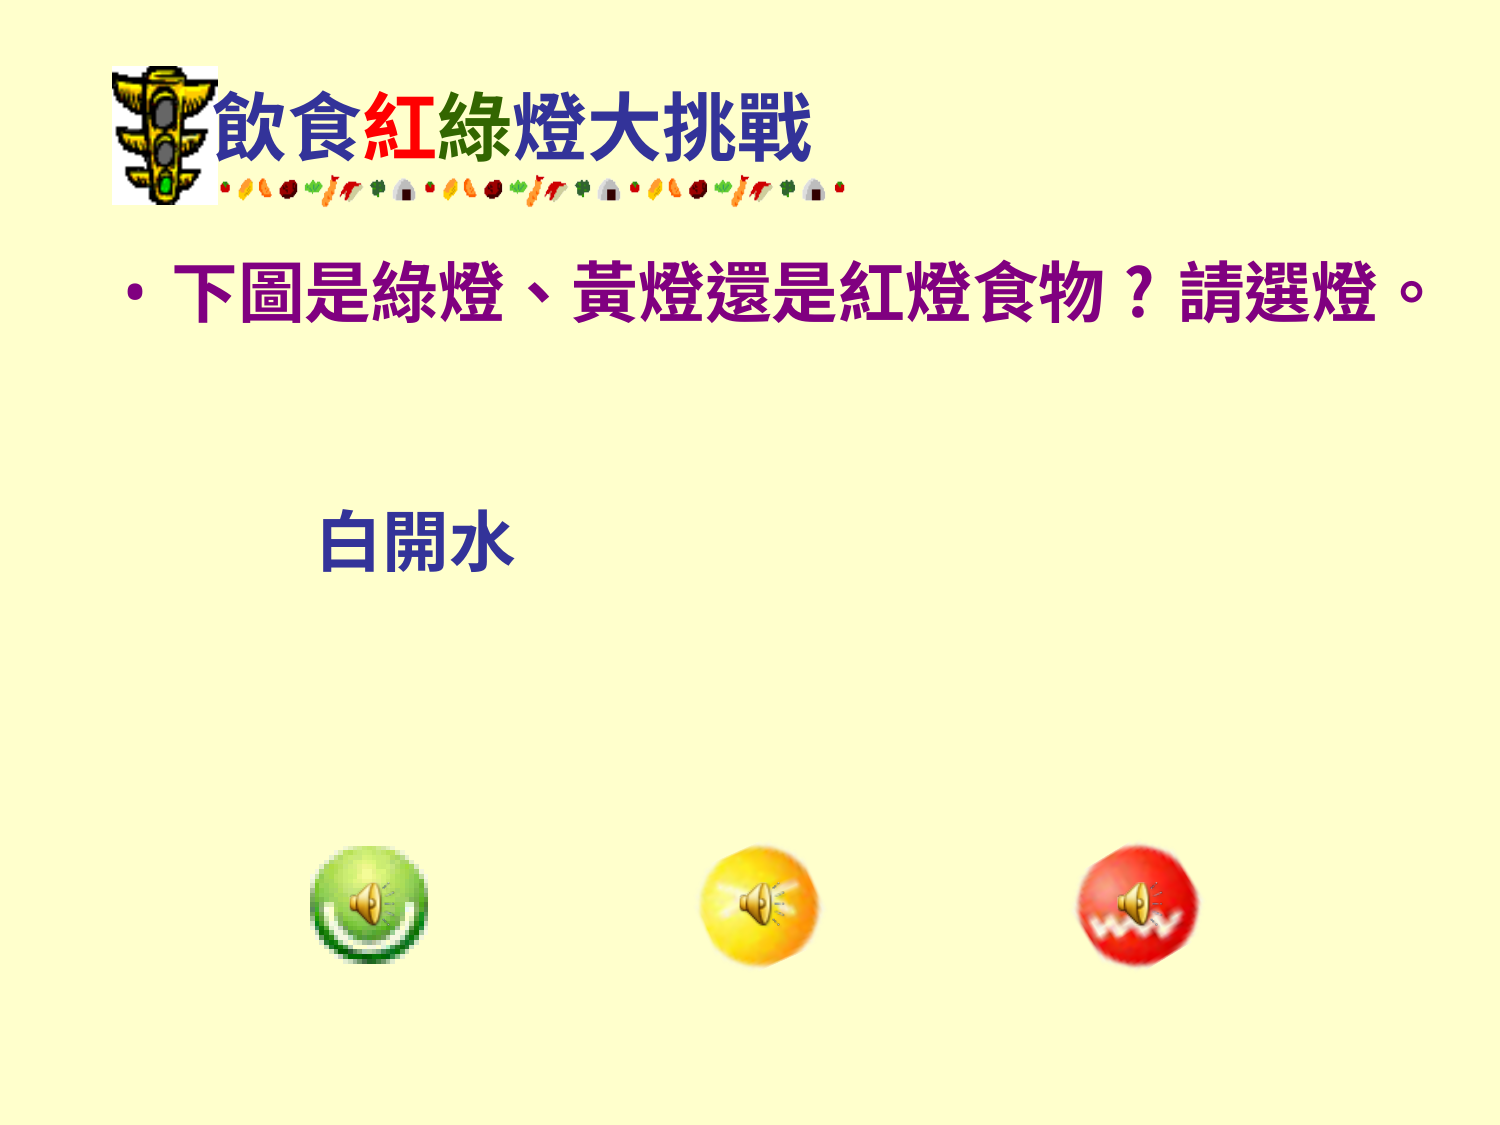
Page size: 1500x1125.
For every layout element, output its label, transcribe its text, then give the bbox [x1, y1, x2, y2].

picture [301, 846, 443, 964]
picture [112, 66, 847, 209]
list 下圖是綠燈、黃燈還是紅燈食物?請選燈。 [100, 243, 1436, 351]
text_box 飲食紅綠燈大挑戰 [194, 78, 868, 173]
text_box 白開水 [301, 491, 532, 588]
picture [673, 822, 850, 988]
picture [1048, 817, 1231, 992]
